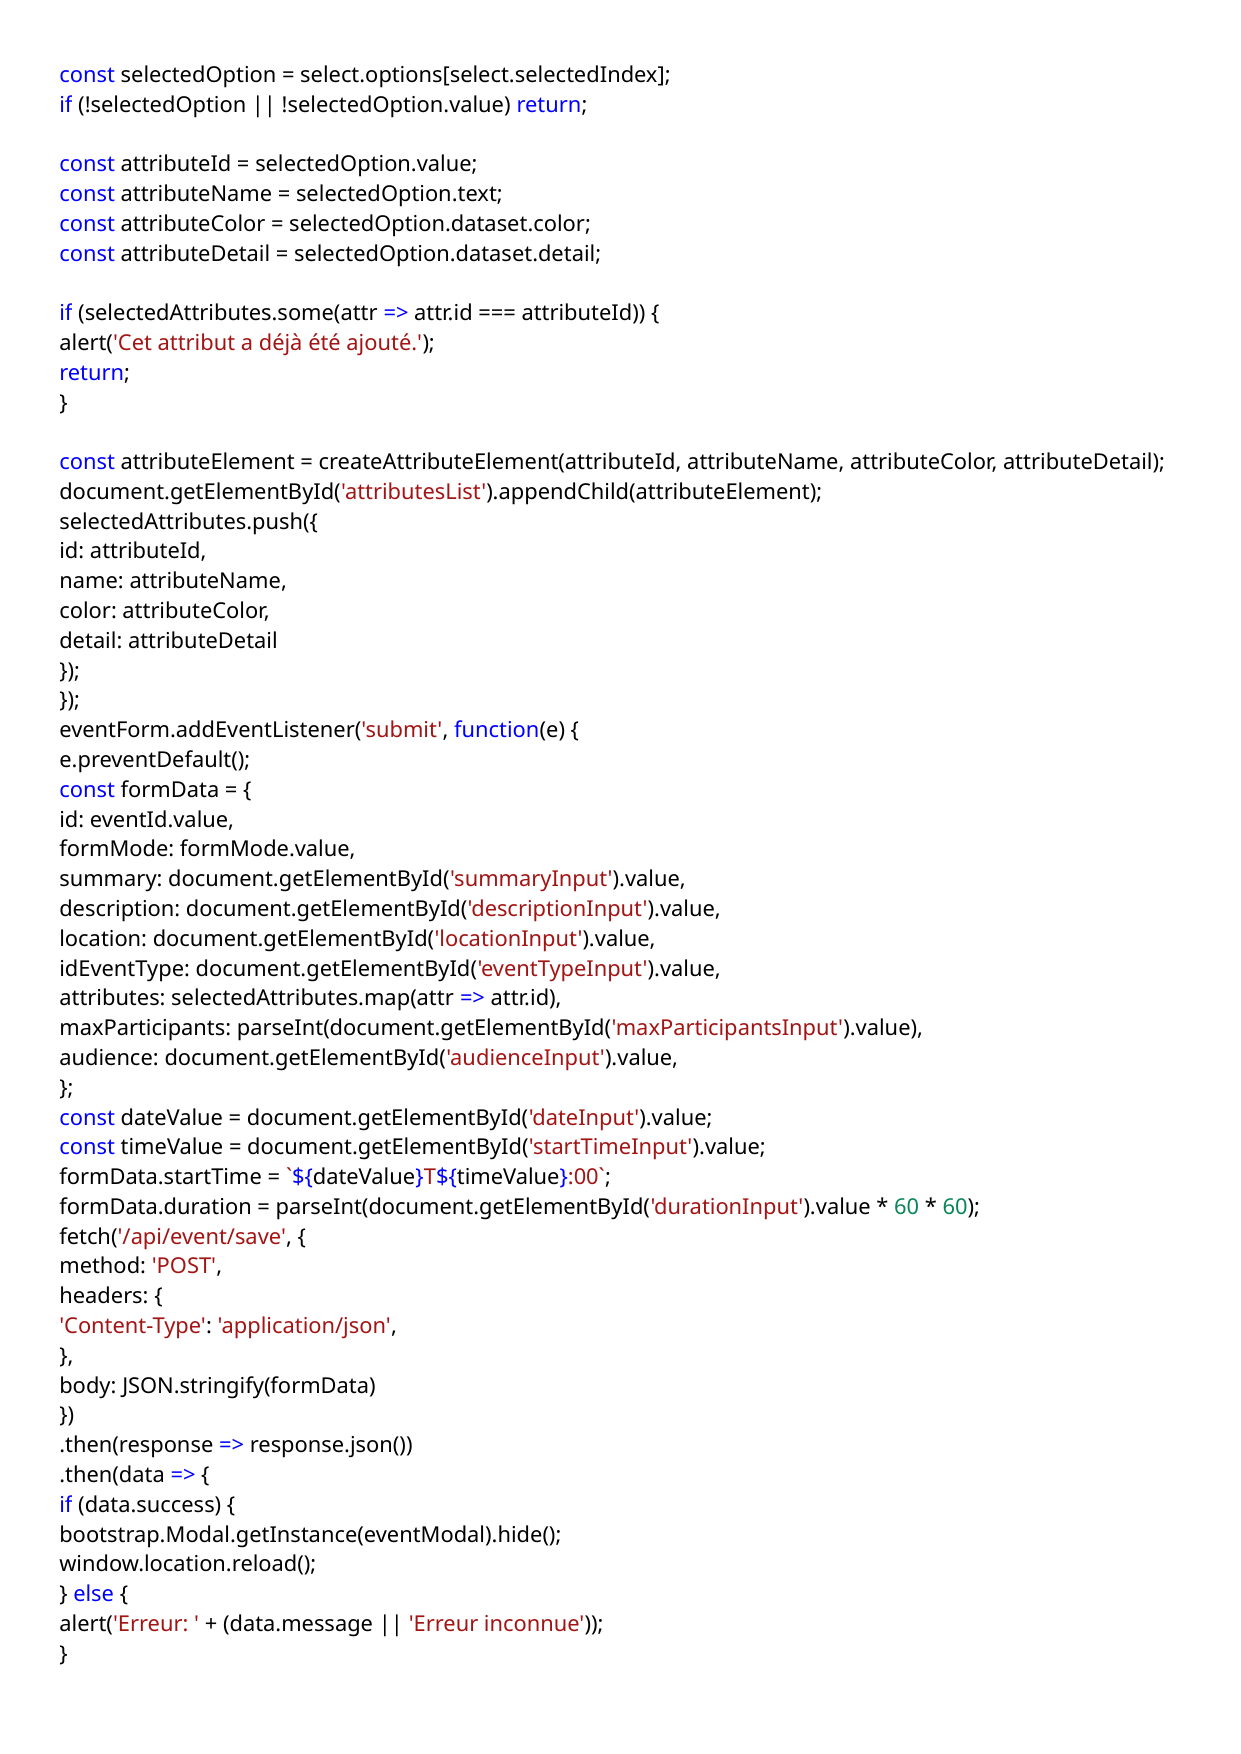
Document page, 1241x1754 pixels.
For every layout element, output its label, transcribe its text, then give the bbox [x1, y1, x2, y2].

text color: attributeColor, [59, 595, 1181, 625]
text formData.startTime = `${dateValue}T${timeValue}:00`; [59, 1161, 1181, 1191]
text const attributeName = selectedOption.text; [59, 178, 1181, 208]
text selectedAttributes.push({ [59, 506, 1181, 535]
text fetch('/api/event/save', { [59, 1221, 1181, 1250]
text summary: document.getElementById('summaryInput').value, [59, 863, 1181, 893]
text } [59, 1638, 1181, 1667]
text const dateValue = document.getElementById('dateInput').value; [59, 1101, 1181, 1131]
text const selectedOption = select.options[select.selectedIndex]; [59, 59, 1181, 89]
text name: attributeName, [59, 565, 1181, 595]
text headers: { [59, 1280, 1181, 1310]
text } [59, 387, 1181, 416]
text id: attributeId, [59, 535, 1181, 565]
text .then(data => { [59, 1459, 1181, 1489]
text alert('Erreur: ' + (data.message || 'Erreur inconnue')); [59, 1608, 1181, 1638]
text if (selectedAttributes.some(attr => attr.id === attributeId)) { [59, 297, 1181, 327]
text if (!selectedOption || !selectedOption.value) return; [59, 89, 1181, 119]
text formData.duration = parseInt(document.getElementById('durationInput').value * 60 * 60); [59, 1191, 1181, 1221]
text attributes: selectedAttributes.map(attr => attr.id), [59, 982, 1181, 1012]
text description: document.getElementById('descriptionInput').value, [59, 893, 1181, 923]
text audience: document.getElementById('audienceInput').value, [59, 1042, 1181, 1072]
text const timeValue = document.getElementById('startTimeInput').value; [59, 1131, 1181, 1161]
text return; [59, 357, 1181, 387]
text body: JSON.stringify(formData) [59, 1369, 1181, 1399]
text location: document.getElementById('locationInput').value, [59, 923, 1181, 952]
text const attributeColor = selectedOption.dataset.color; [59, 208, 1181, 238]
text }); [59, 654, 1181, 684]
text method: 'POST', [59, 1250, 1181, 1280]
text const attributeId = selectedOption.value; [59, 148, 1181, 178]
text const formData = { [59, 774, 1181, 803]
text detail: attributeDetail [59, 625, 1181, 654]
text .then(response => response.json()) [59, 1429, 1181, 1459]
text if (data.success) { [59, 1489, 1181, 1518]
text window.location.reload(); [59, 1548, 1181, 1578]
text } else { [59, 1578, 1181, 1608]
text id: eventId.value, [59, 803, 1181, 833]
text 'Content-Type': 'application/json', [59, 1310, 1181, 1340]
text eventForm.addEventListener('submit', function(e) { [59, 714, 1181, 744]
text const attributeDetail = selectedOption.dataset.detail; [59, 238, 1181, 267]
text e.preventDefault(); [59, 744, 1181, 774]
text const attributeElement = createAttributeElement(attributeId, attributeName, attributeColor, attributeDetail); [59, 446, 1181, 476]
text document.getElementById('attributesList').appendChild(attributeElement); [59, 476, 1181, 506]
text maxParticipants: parseInt(document.getElementById('maxParticipantsInput').value), [59, 1012, 1181, 1042]
text bootstrap.Modal.getInstance(eventModal).hide(); [59, 1518, 1181, 1548]
text alert('Cet attribut a déjà été ajouté.'); [59, 327, 1181, 357]
text formMode: formMode.value, [59, 833, 1181, 863]
text }) [59, 1399, 1181, 1429]
text }); [59, 684, 1181, 714]
text idEventType: document.getElementById('eventTypeInput').value, [59, 952, 1181, 982]
text }, [59, 1340, 1181, 1369]
text }; [59, 1072, 1181, 1101]
